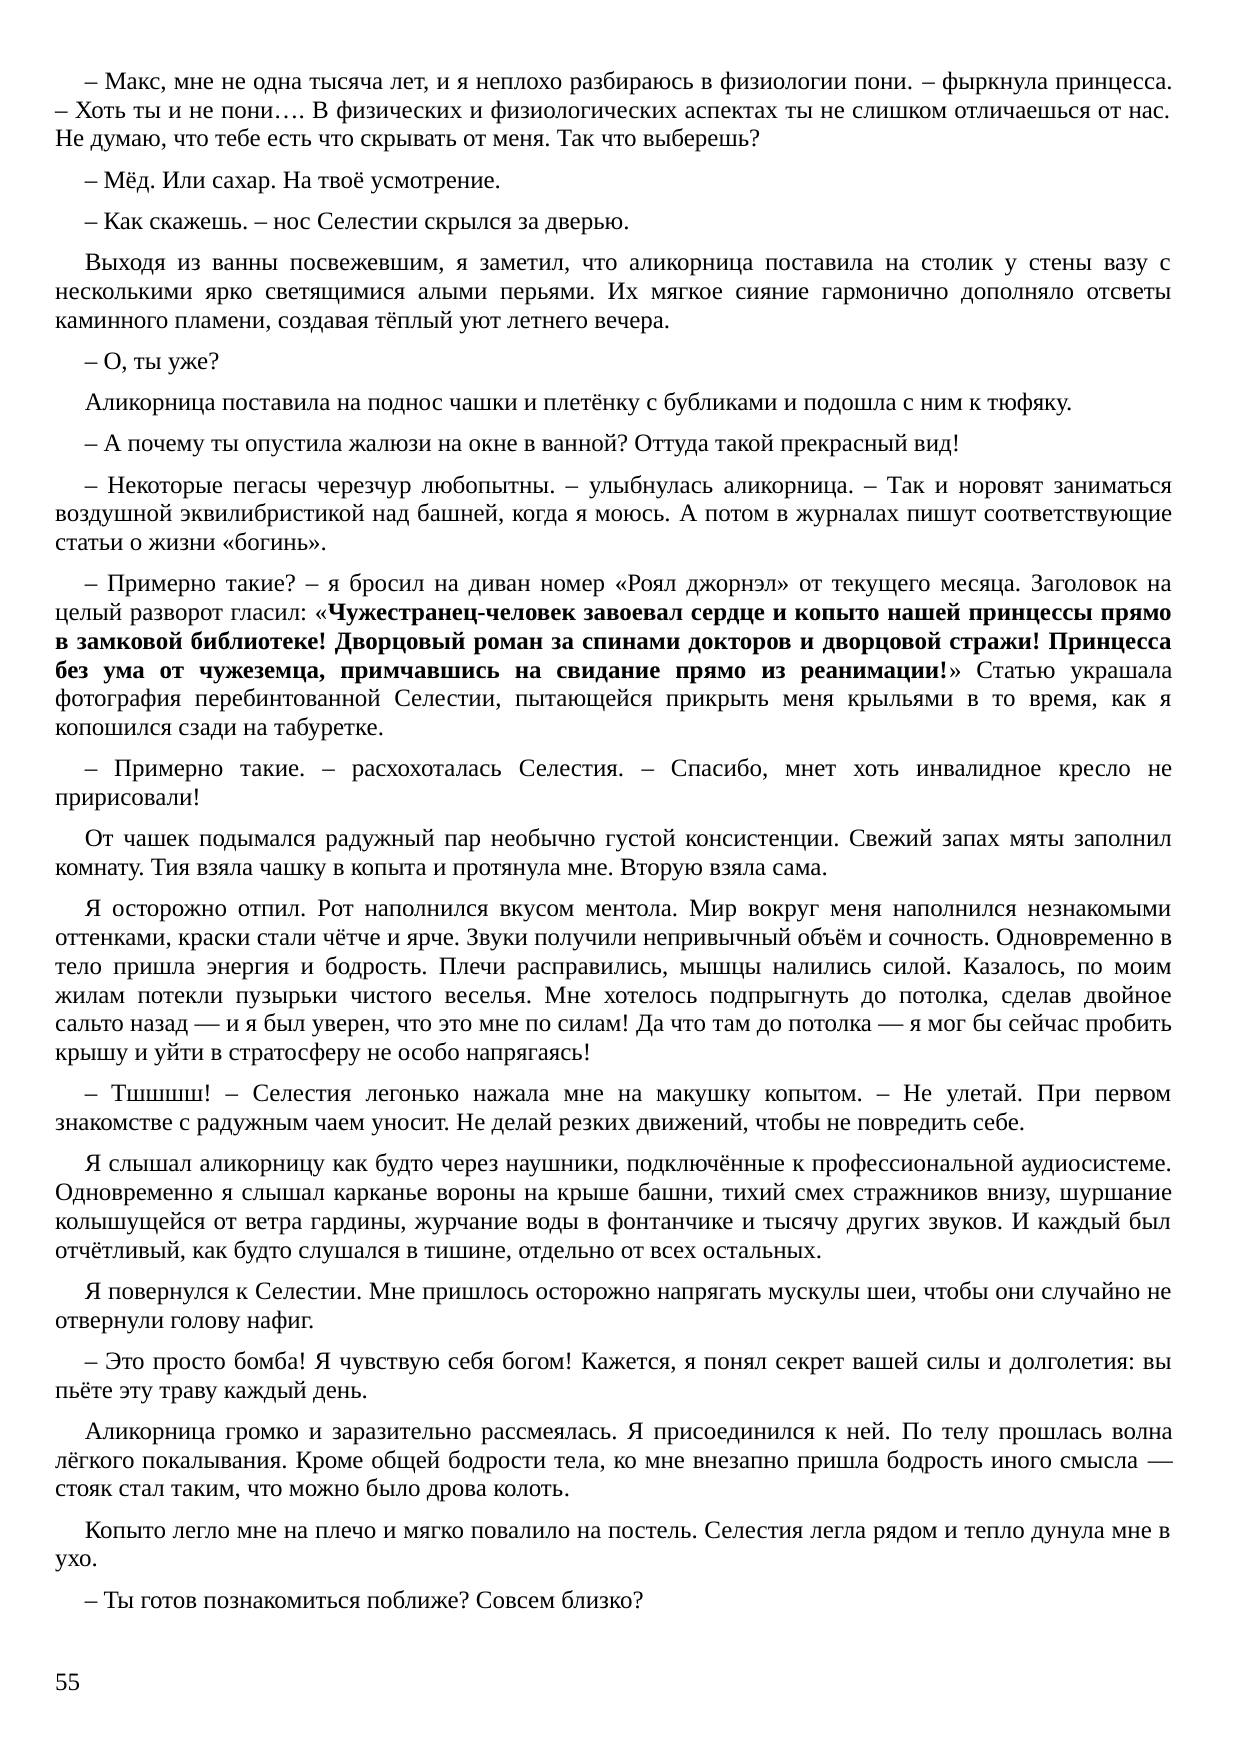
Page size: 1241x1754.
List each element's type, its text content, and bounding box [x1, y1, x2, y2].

text – Ты готов познакомиться поближе? Совсем близко? [55, 1585, 1173, 1613]
text Я слышал аликорницу как будто через наушники, подключённые к профессиональной аудиосистеме. Одновременно я слышал карканье вороны на крыше башни, тихий смех стражников внизу, шуршание колышущейся от ветра гардины, журчание воды в фонтанчике и тысячу других звуков. И каждый был отчётливый, как будто слушался в тишине, отдельно от всех остальных. [55, 1148, 1173, 1263]
text Аликорница поставила на поднос чашки и плетёнку с бубликами и подошла с ним к тюфяку. [55, 387, 1173, 416]
text – Некоторые пегасы черезчур любопытны. – улыбнулась аликорница. – Так и норовят заниматься воздушной эквилибристикой над башней, когда я моюсь. А потом в журналах пишут соответствующие статьи о жизни «богинь». [55, 470, 1173, 556]
text – Это просто бомба! Я чувствую себя богом! Кажется, я понял секрет вашей силы и долголетия: вы пьёте эту траву каждый день. [55, 1346, 1173, 1403]
text – Как скажешь. – нос Селестии скрылся за дверью. [55, 206, 1173, 235]
text – Мёд. Или сахар. На твоё усмотрение. [55, 165, 1173, 193]
text Аликорница громко и заразительно рассмеялась. Я присоединился к ней. По телу прошлась волна лёгкого покалывания. Кроме общей бодрости тела, ко мне внезапно пришла бодрость иного смысла — стояк стал таким, что можно было дрова колоть. [55, 1416, 1173, 1502]
text Копыто легло мне на плечо и мягко повалило на постель. Селестия легла рядом и тепло дунула мне в ухо. [55, 1515, 1173, 1572]
text Выходя из ванны посвежевшим, я заметил, что аликорница поставила на столик у стены вазу с несколькими ярко светящимися алыми перьями. Их мягкое сияние гармонично дополняло отсветы каминного пламени, создавая тёплый уют летнего вечера. [55, 247, 1173, 333]
text – О, ты уже? [55, 346, 1173, 375]
text – Примерно такие. – расхохоталась Селестия. – Спасибо, мнет хоть инвалидное кресло не пририсовали! [55, 753, 1173, 811]
text – Макс, мне не одна тысяча лет, и я неплохо разбираюсь в физиологии пони. – фыркнула принцесса. – Хоть ты и не пони…. В физических и физиологических аспектах ты не слишком отличаешься от нас. Не думаю, что тебе есть что скрывать от меня. Так что выберешь? [55, 66, 1173, 152]
text Я повернулся к Селестии. Мне пришлось осторожно напрягать мускулы шеи, чтобы они случайно не отвернули голову нафиг. [55, 1276, 1173, 1333]
text – Примерно такие? – я бросил на диван номер «Роял джорнэл» от текущего месяца. Заголовок на целый разворот гласил: «Чужестранец-человек завоевал сердце и копыто нашей принцессы прямо в замковой библиотеке! Дворцовый роман за спинами докторов и дворцовой стражи! Принцесса без ума от чужеземца, примчавшись на свидание прямо из реанимации!» Статью украшала фотография перебинтованной Селестии, пытающейся прикрыть меня крыльями в то время, как я копошился сзади на табуретке. [55, 568, 1173, 741]
text От чашек подымался радужный пар необычно густой консистенции. Свежий запах мяты заполнил комнату. Тия взяла чашку в копыта и протянула мне. Вторую взяла сама. [55, 823, 1173, 881]
text Я осторожно отпил. Рот наполнился вкусом ментола. Мир вокруг меня наполнился незнакомыми оттенками, краски стали чётче и ярче. Звуки получили непривычный объём и сочность. Одновременно в тело пришла энергия и бодрость. Плечи расправились, мышцы налились силой. Казалось, по моим жилам потекли пузырьки чистого веселья. Мне хотелось подпрыгнуть до потолка, сделав двойное сальто назад — и я был уверен, что это мне по силам! Да что там до потолка — я мог бы сейчас пробить крышу и уйти в стратосферу не особо напрягаясь! [55, 893, 1173, 1066]
text – Тшшшш! – Селестия легонько нажала мне на макушку копытом. – Не улетай. При первом знакомстве с радужным чаем уносит. Не делай резких движений, чтобы не повредить себе. [55, 1078, 1173, 1136]
text – А почему ты опустила жалюзи на окне в ванной? Оттуда такой прекрасный вид! [55, 428, 1173, 457]
